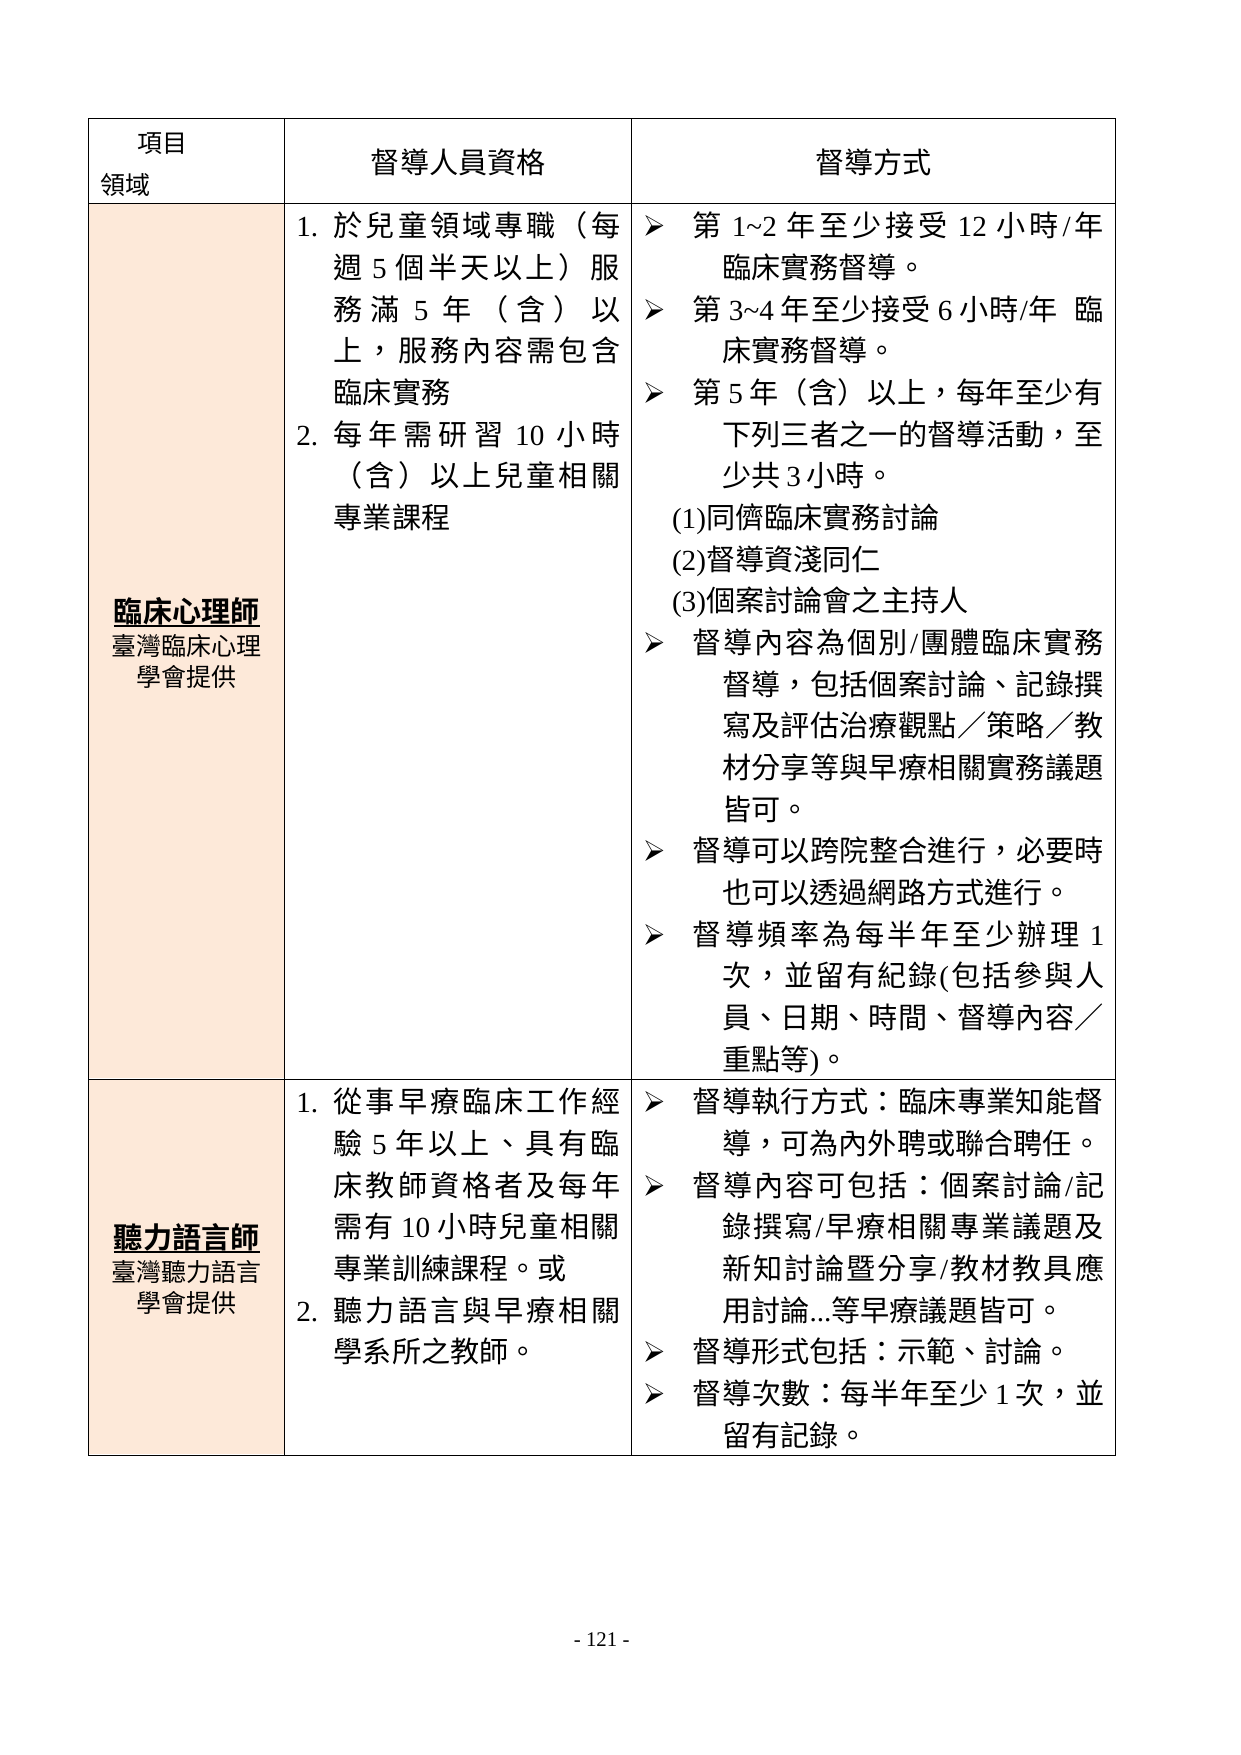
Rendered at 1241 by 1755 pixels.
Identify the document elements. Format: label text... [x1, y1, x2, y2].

table_cell 第1~2年至少接受12小時/年 臨床實務督導。 第3~4年至少接受6小時/年 臨床實務督導。 第5年（含）以上，每年至少有下列三者之一的督導活動，至少共3小時。 (1)同儕臨床實務討論 (2)督導資淺同仁 (3)個案討論會之主持人 督導內容為個別/團體臨床實務督導，包括個案討論、記錄撰寫及評估治療觀點／策略／教材分享等與早療相關實務議題皆可。 督導可以跨院整合進行，必要時也可以透過網路方式進行。 督導頻率為每半年至少辦理1次，並留有紀錄(包括參與人員、日期、時間、督導內容／重點等)。 [632, 204, 1115, 1078]
table_cell 臨床心理師 臺灣臨床心理學會提供 [89, 204, 284, 1078]
table_header 督導方式 [632, 119, 1115, 202]
table_cell 於兒童領域專職（每週5個半天以上）服務滿5年（含）以上，服務內容需包含臨床實務 每年需研習10小時（含）以上兒童相關專業課程 [285, 204, 631, 1078]
table_header 項目 領域 [89, 119, 284, 202]
table_header 督導人員資格 [285, 119, 631, 202]
table_cell 從事早療臨床工作經驗5年以上、具有臨床教師資格者及每年需有10小時兒童相關專業訓練課程。或 聽力語言與早療相關學系所之教師。 [285, 1080, 631, 1454]
table_cell 督導執行方式：臨床專業知能督導，可為內外聘或聯合聘任。 督導內容可包括：個案討論/記錄撰寫/早療相關專業議題及新知討論暨分享/教材教具應用討論...等早療議題皆可。 督導形式包括：示範、討論。 督導次數：每半年至少1次，並留有記錄。 [632, 1080, 1115, 1454]
table_cell 聽力語言師 臺灣聽力語言學會提供 [89, 1080, 284, 1454]
